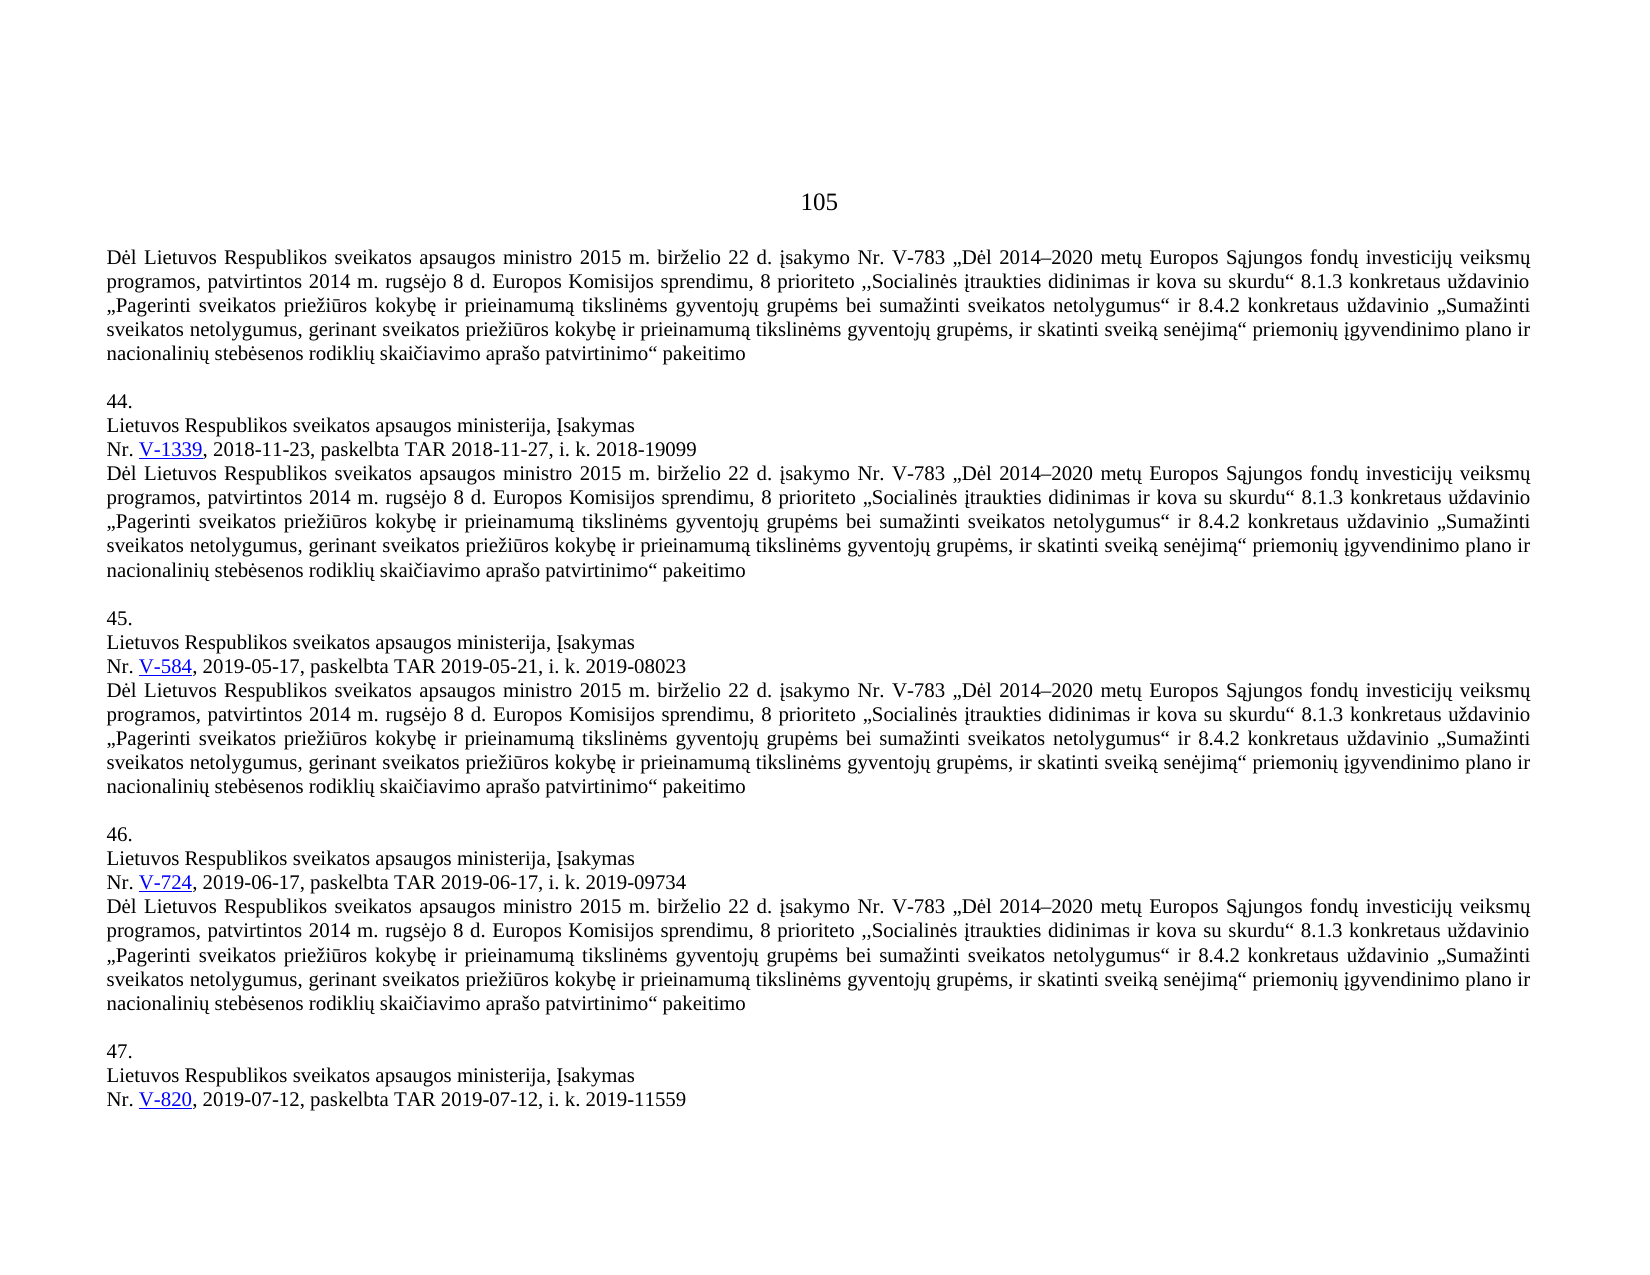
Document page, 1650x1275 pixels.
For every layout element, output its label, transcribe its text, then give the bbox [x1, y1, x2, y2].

text 44. [106, 389, 1532, 413]
text Lietuvos Respublikos sveikatos apsaugos ministerija, Įsakymas [106, 846, 1532, 870]
text Lietuvos Respublikos sveikatos apsaugos ministerija, Įsakymas [106, 630, 1532, 654]
text Lietuvos Respublikos sveikatos apsaugos ministerija, Įsakymas [106, 1063, 1532, 1087]
text Dėl Lietuvos Respublikos sveikatos apsaugos ministro 2015 m. birželio 22 d. įsakymo Nr. V-783 „Dėl 2014–2020 metų Europos Sąjungos fondų investicijų veiksmų programos, patvirtintos 2014 m. rugsėjo 8 d. Europos Komisijos sprendimu, 8 prioriteto „Socialinės įtraukties didinimas ir kova su skurdu“ 8.1.3 konkretaus uždavinio „Pagerinti sveikatos priežiūros kokybę ir prieinamumą tikslinėms gyventojų grupėms bei sumažinti sveikatos netolygumus“ ir 8.4.2 konkretaus uždavinio „Sumažinti sveikatos netolygumus, gerinant sveikatos priežiūros kokybę ir prieinamumą tikslinėms gyventojų grupėms, ir skatinti sveiką senėjimą“ priemonių įgyvendinimo plano ir nacionalinių stebėsenos rodiklių skaičiavimo aprašo patvirtinimo“ pakeitimo [106, 461, 1532, 582]
text Nr. V-724, 2019-06-17, paskelbta TAR 2019-06-17, i. k. 2019-09734 [106, 870, 1532, 894]
text Nr. V-584, 2019-05-17, paskelbta TAR 2019-05-21, i. k. 2019-08023 [106, 654, 1532, 678]
text Dėl Lietuvos Respublikos sveikatos apsaugos ministro 2015 m. birželio 22 d. įsakymo Nr. V-783 „Dėl 2014–2020 metų Europos Sąjungos fondų investicijų veiksmų programos, patvirtintos 2014 m. rugsėjo 8 d. Europos Komisijos sprendimu, 8 prioriteto „Socialinės įtraukties didinimas ir kova su skurdu“ 8.1.3 konkretaus uždavinio „Pagerinti sveikatos priežiūros kokybę ir prieinamumą tikslinėms gyventojų grupėms bei sumažinti sveikatos netolygumus“ ir 8.4.2 konkretaus uždavinio „Sumažinti sveikatos netolygumus, gerinant sveikatos priežiūros kokybę ir prieinamumą tikslinėms gyventojų grupėms, ir skatinti sveiką senėjimą“ priemonių įgyvendinimo plano ir nacionalinių stebėsenos rodiklių skaičiavimo aprašo patvirtinimo“ pakeitimo [106, 678, 1532, 798]
text Dėl Lietuvos Respublikos sveikatos apsaugos ministro 2015 m. birželio 22 d. įsakymo Nr. V-783 „Dėl 2014–2020 metų Europos Sąjungos fondų investicijų veiksmų programos, patvirtintos 2014 m. rugsėjo 8 d. Europos Komisijos sprendimu, 8 prioriteto ,,Socialinės įtraukties didinimas ir kova su skurdu“ 8.1.3 konkretaus uždavinio „Pagerinti sveikatos priežiūros kokybę ir prieinamumą tikslinėms gyventojų grupėms bei sumažinti sveikatos netolygumus“ ir 8.4.2 konkretaus uždavinio „Sumažinti sveikatos netolygumus, gerinant sveikatos priežiūros kokybę ir prieinamumą tikslinėms gyventojų grupėms, ir skatinti sveiką senėjimą“ priemonių įgyvendinimo plano ir nacionalinių stebėsenos rodiklių skaičiavimo aprašo patvirtinimo“ pakeitimo [106, 245, 1532, 365]
text 46. [106, 822, 1532, 846]
text Dėl Lietuvos Respublikos sveikatos apsaugos ministro 2015 m. birželio 22 d. įsakymo Nr. V-783 „Dėl 2014–2020 metų Europos Sąjungos fondų investicijų veiksmų programos, patvirtintos 2014 m. rugsėjo 8 d. Europos Komisijos sprendimu, 8 prioriteto ,,Socialinės įtraukties didinimas ir kova su skurdu“ 8.1.3 konkretaus uždavinio „Pagerinti sveikatos priežiūros kokybę ir prieinamumą tikslinėms gyventojų grupėms bei sumažinti sveikatos netolygumus“ ir 8.4.2 konkretaus uždavinio „Sumažinti sveikatos netolygumus, gerinant sveikatos priežiūros kokybę ir prieinamumą tikslinėms gyventojų grupėms, ir skatinti sveiką senėjimą“ priemonių įgyvendinimo plano ir nacionalinių stebėsenos rodiklių skaičiavimo aprašo patvirtinimo“ pakeitimo [106, 894, 1532, 1015]
text Nr. V-1339, 2018-11-23, paskelbta TAR 2018-11-27, i. k. 2018-19099 [106, 437, 1532, 461]
text 45. [106, 606, 1532, 630]
text Lietuvos Respublikos sveikatos apsaugos ministerija, Įsakymas [106, 413, 1532, 437]
text Nr. V-820, 2019-07-12, paskelbta TAR 2019-07-12, i. k. 2019-11559 [106, 1087, 1532, 1111]
text 47. [106, 1039, 1532, 1063]
